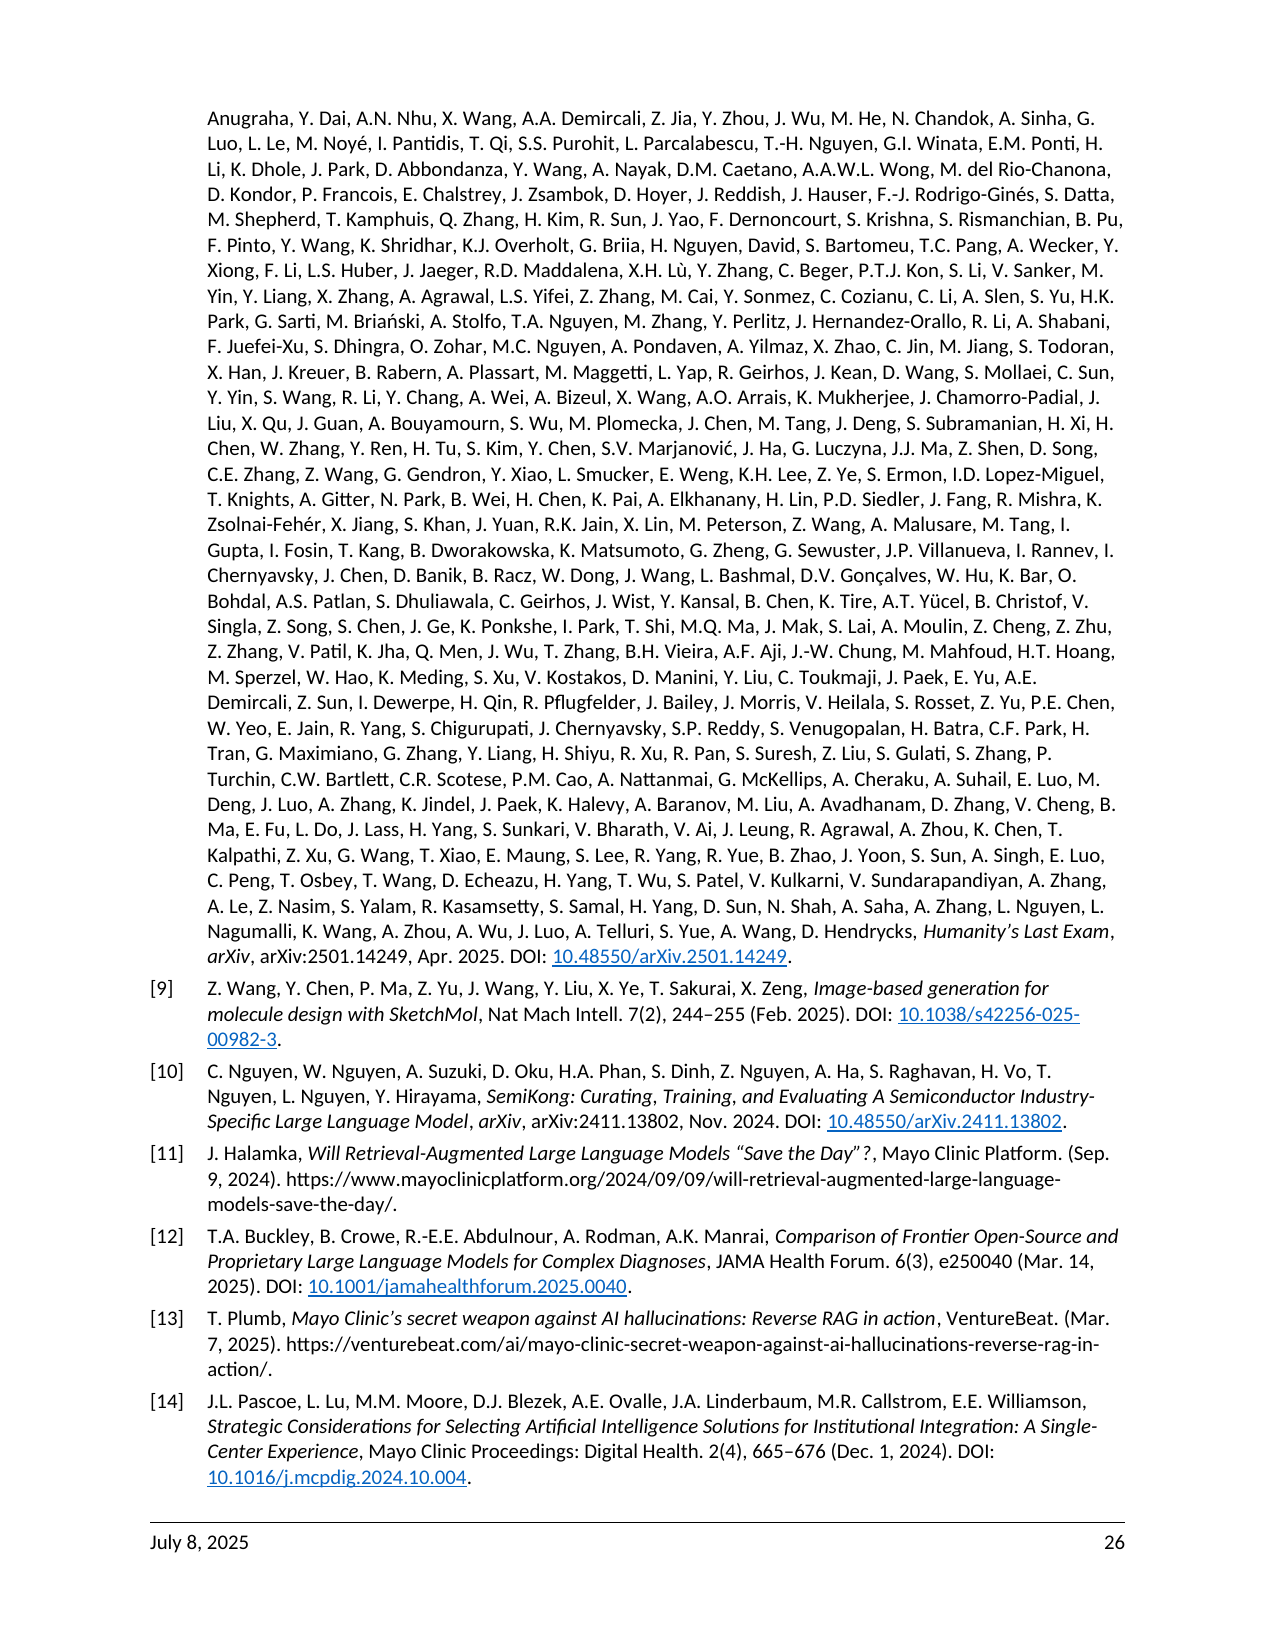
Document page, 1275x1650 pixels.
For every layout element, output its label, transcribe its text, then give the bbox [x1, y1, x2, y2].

subtitle [14] J.L. Pascoe, L. Lu, M.M. Moore, D.J. Blezek, A.E. Ovalle, J.A. Linderbaum, M.R. Callstrom, E.E. Williamson, Strategic Considerations for Selecting Artificial Intelligence Solutions for Institutional Integration: A Single-Center Experience, Mayo Clinic Proceedings: Digital Health. 2(4), 665–676 (Dec. 1, 2024). DOI: 10.1016/j.mcpdig.2024.10.004. [150, 1388, 1125, 1489]
subtitle Anugraha, Y. Dai, A.N. Nhu, X. Wang, A.A. Demircali, Z. Jia, Y. Zhou, J. Wu, M. He, N. Chandok, A. Sinha, G. Luo, L. Le, M. Noyé, I. Pantidis, T. Qi, S.S. Purohit, L. Parcalabescu, T.-H. Nguyen, G.I. Winata, E.M. Ponti, H. Li, K. Dhole, J. Park, D. Abbondanza, Y. Wang, A. Nayak, D.M. Caetano, A.A.W.L. Wong, M. del Rio-Chanona, D. Kondor, P. Francois, E. Chalstrey, J. Zsambok, D. Hoyer, J. Reddish, J. Hauser, F.-J. Rodrigo-Ginés, S. Datta, M. Shepherd, T. Kamphuis, Q. Zhang, H. Kim, R. Sun, J. Yao, F. Dernoncourt, S. Krishna, S. Rismanchian, B. Pu, F. Pinto, Y. Wang, K. Shridhar, K.J. Overholt, G. Briia, H. Nguyen, David, S. Bartomeu, T.C. Pang, A. Wecker, Y. Xiong, F. Li, L.S. Huber, J. Jaeger, R.D. Maddalena, X.H. Lù, Y. Zhang, C. Beger, P.T.J. Kon, S. Li, V. Sanker, M. Yin, Y. Liang, X. Zhang, A. Agrawal, L.S. Yifei, Z. Zhang, M. Cai, Y. Sonmez, C. Cozianu, C. Li, A. Slen, S. Yu, H.K. Park, G. Sarti, M. Briański, A. Stolfo, T.A. Nguyen, M. Zhang, Y. Perlitz, J. Hernandez-Orallo, R. Li, A. Shabani, F. Juefei-Xu, S. Dhingra, O. Zohar, M.C. Nguyen, A. Pondaven, A. Yilmaz, X. Zhao, C. Jin, M. Jiang, S. Todoran, X. Han, J. Kreuer, B. Rabern, A. Plassart, M. Maggetti, L. Yap, R. Geirhos, J. Kean, D. Wang, S. Mollaei, C. Sun, Y. Yin, S. Wang, R. Li, Y. Chang, A. Wei, A. Bizeul, X. Wang, A.O. Arrais, K. Mukherjee, J. Chamorro-Padial, J. Liu, X. Qu, J. Guan, A. Bouyamourn, S. Wu, M. Plomecka, J. Chen, M. Tang, J. Deng, S. Subramanian, H. Xi, H. Chen, W. Zhang, Y. Ren, H. Tu, S. Kim, Y. Chen, S.V. Marjanović, J. Ha, G. Luczyna, J.J. Ma, Z. Shen, D. Song, C.E. Zhang, Z. Wang, G. Gendron, Y. Xiao, L. Smucker, E. Weng, K.H. Lee, Z. Ye, S. Ermon, I.D. Lopez-Miguel, T. Knights, A. Gitter, N. Park, B. Wei, H. Chen, K. Pai, A. Elkhanany, H. Lin, P.D. Siedler, J. Fang, R. Mishra, K. Zsolnai-Fehér, X. Jiang, S. Khan, J. Yuan, R.K. Jain, X. Lin, M. Peterson, Z. Wang, A. Malusare, M. Tang, I. Gupta, I. Fosin, T. Kang, B. Dworakowska, K. Matsumoto, G. Zheng, G. Sewuster, J.P. Villanueva, I. Rannev, I. Chernyavsky, J. Chen, D. Banik, B. Racz, W. Dong, J. Wang, L. Bashmal, D.V. Gonçalves, W. Hu, K. Bar, O. Bohdal, A.S. Patlan, S. Dhuliawala, C. Geirhos, J. Wist, Y. Kansal, B. Chen, K. Tire, A.T. Yücel, B. Christof, V. Singla, Z. Song, S. Chen, J. Ge, K. Ponkshe, I. Park, T. Shi, M.Q. Ma, J. Mak, S. Lai, A. Moulin, Z. Cheng, Z. Zhu, Z. Zhang, V. Patil, K. Jha, Q. Men, J. Wu, T. Zhang, B.H. Vieira, A.F. Aji, J.-W. Chung, M. Mahfoud, H.T. Hoang, M. Sperzel, W. Hao, K. Meding, S. Xu, V. Kostakos, D. Manini, Y. Liu, C. Toukmaji, J. Paek, E. Yu, A.E. Demircali, Z. Sun, I. Dewerpe, H. Qin, R. Pflugfelder, J. Bailey, J. Morris, V. Heilala, S. Rosset, Z. Yu, P.E. Chen, W. Yeo, E. Jain, R. Yang, S. Chigurupati, J. Chernyavsky, S.P. Reddy, S. Venugopalan, H. Batra, C.F. Park, H. Tran, G. Maximiano, G. Zhang, Y. Liang, H. Shiyu, R. Xu, R. Pan, S. Suresh, Z. Liu, S. Gulati, S. Zhang, P. Turchin, C.W. Bartlett, C.R. Scotese, P.M. Cao, A. Nattanmai, G. McKellips, A. Cheraku, A. Suhail, E. Luo, M. Deng, J. Luo, A. Zhang, K. Jindel, J. Paek, K. Halevy, A. Baranov, M. Liu, A. Avadhanam, D. Zhang, V. Cheng, B. Ma, E. Fu, L. Do, J. Lass, H. Yang, S. Sunkari, V. Bharath, V. Ai, J. Leung, R. Agrawal, A. Zhou, K. Chen, T. Kalpathi, Z. Xu, G. Wang, T. Xiao, E. Maung, S. Lee, R. Yang, R. Yue, B. Zhao, J. Yoon, S. Sun, A. Singh, E. Luo, C. Peng, T. Osbey, T. Wang, D. Echeazu, H. Yang, T. Wu, S. Patel, V. Kulkarni, V. Sundarapandiyan, A. Zhang, A. Le, Z. Nasim, S. Yalam, R. Kasamsetty, S. Samal, H. Yang, D. Sun, N. Shah, A. Saha, A. Zhang, L. Nguyen, L. Nagumalli, K. Wang, A. Zhou, A. Wu, J. Luo, A. Telluri, S. Yue, A. Wang, D. Hendrycks, Humanity’s Last Exam, arXiv, arXiv:2501.14249, Apr. 2025. DOI: 10.48550/arXiv.2501.14249. [150, 105, 1125, 969]
subtitle [12] T.A. Buckley, B. Crowe, R.-E.E. Abdulnour, A. Rodman, A.K. Manrai, Comparison of Frontier Open-Source and Proprietary Large Language Models for Complex Diagnoses, JAMA Health Forum. 6(3), e250040 (Mar. 14, 2025). DOI: 10.1001/jamahealthforum.2025.0040. [150, 1223, 1125, 1299]
subtitle [11] J. Halamka, Will Retrieval-Augmented Large Language Models “Save the Day”?, Mayo Clinic Platform. (Sep. 9, 2024). https://www.mayoclinicplatform.org/2024/09/09/will-retrieval-augmented-large-language-models-save-the-day/. [150, 1140, 1125, 1217]
subtitle [9] Z. Wang, Y. Chen, P. Ma, Z. Yu, J. Wang, Y. Liu, X. Ye, T. Sakurai, X. Zeng, Image-based generation for molecule design with SketchMol, Nat Mach Intell. 7(2), 244–255 (Feb. 2025). DOI: 10.1038/s42256-025-00982-3. [150, 975, 1125, 1052]
subtitle [10] C. Nguyen, W. Nguyen, A. Suzuki, D. Oku, H.A. Phan, S. Dinh, Z. Nguyen, A. Ha, S. Raghavan, H. Vo, T. Nguyen, L. Nguyen, Y. Hirayama, SemiKong: Curating, Training, and Evaluating A Semiconductor Industry-Specific Large Language Model, arXiv, arXiv:2411.13802, Nov. 2024. DOI: 10.48550/arXiv.2411.13802. [150, 1058, 1125, 1134]
subtitle [13] T. Plumb, Mayo Clinic’s secret weapon against AI hallucinations: Reverse RAG in action, VentureBeat. (Mar. 7, 2025). https://venturebeat.com/ai/mayo-clinic-secret-weapon-against-ai-hallucinations-reverse-rag-in-action/. [150, 1305, 1125, 1382]
